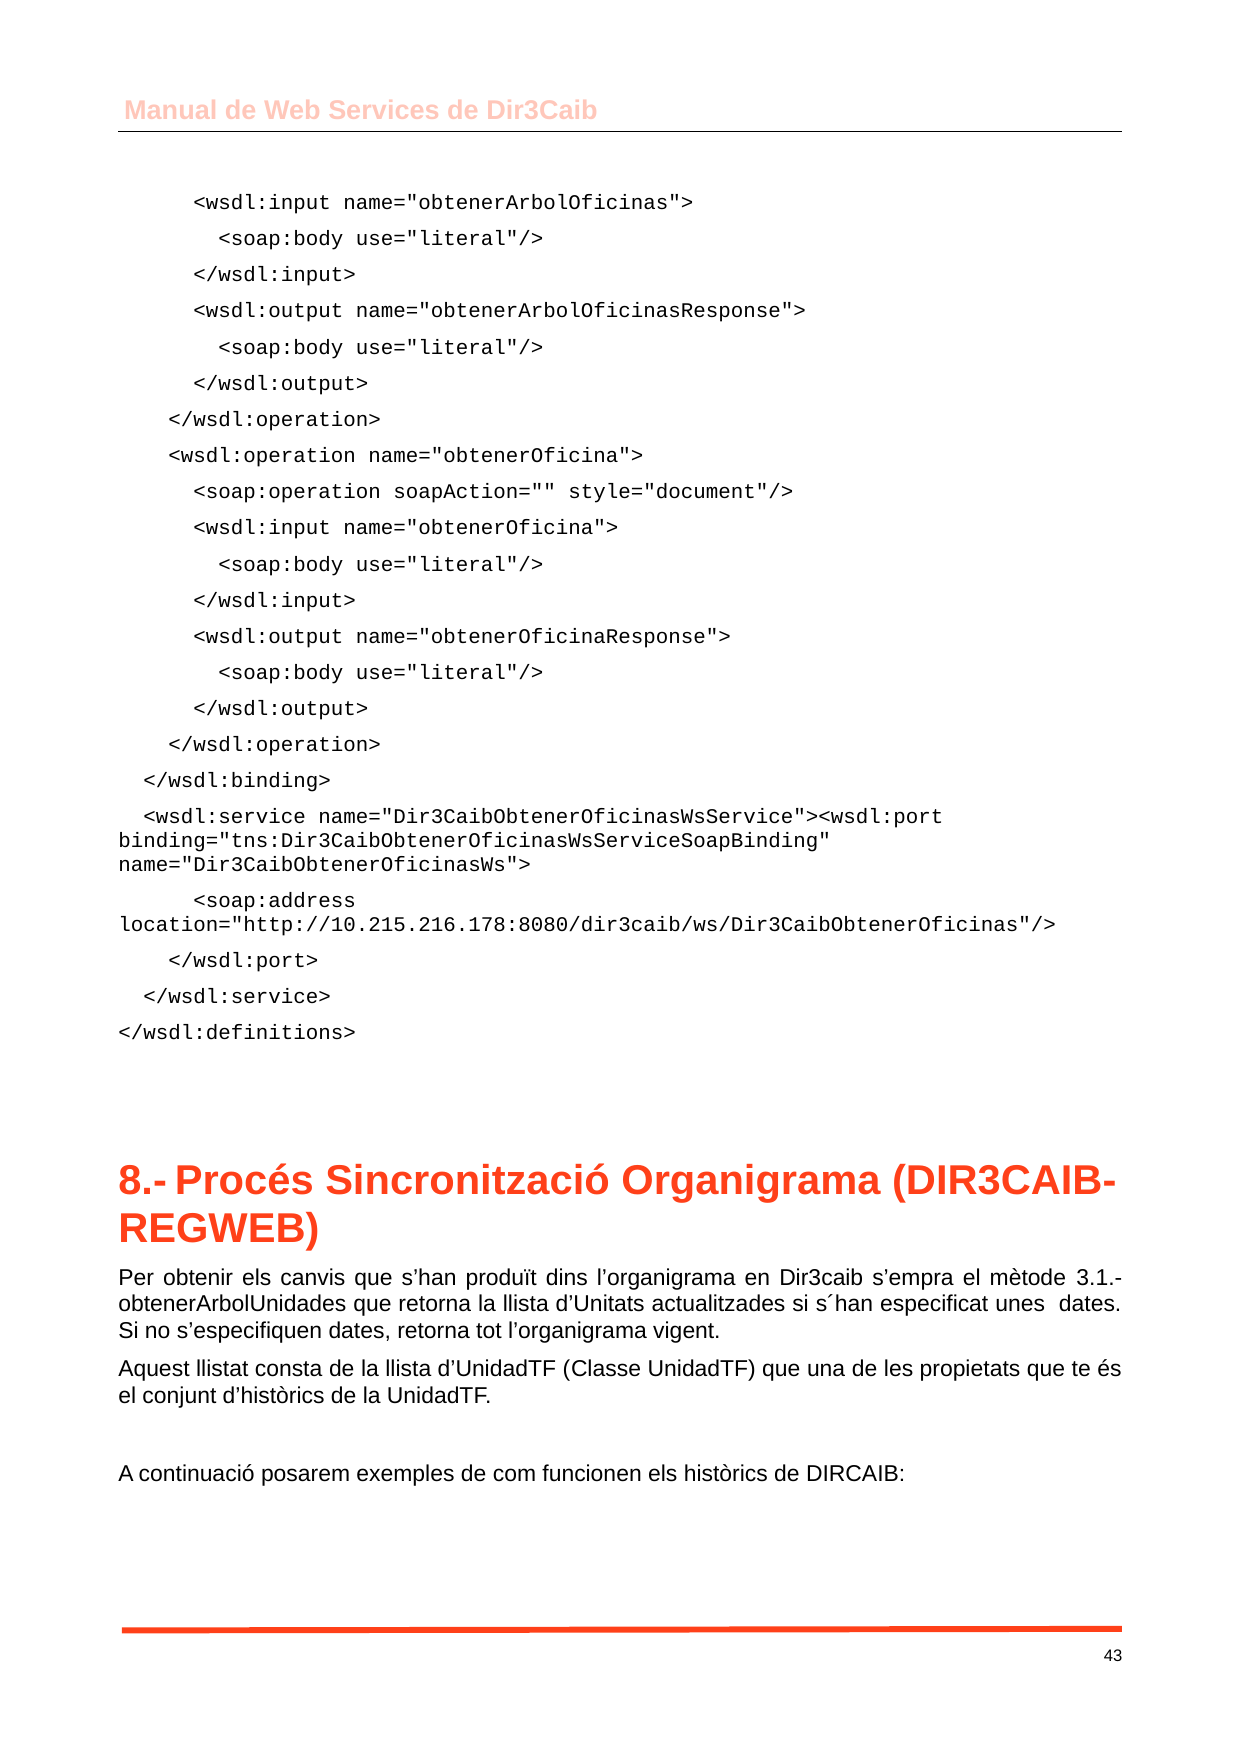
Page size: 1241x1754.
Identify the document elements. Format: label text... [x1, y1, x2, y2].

text <soap:body use="literal"/> [118, 553, 1122, 577]
text </wsdl:definitions> [118, 1022, 1122, 1046]
text </wsdl:operation> [118, 734, 1122, 758]
text Aquest llistat consta de la llista d’UnidadTF (Classe UnidadTF) que una de les propietats que te és el conjunt d’històrics de la UnidadTF. [118, 1355, 1122, 1408]
text <soap:body use="literal"/> [118, 337, 1122, 360]
text <wsdl:output name="obtenerArbolOficinasResponse"> [118, 301, 1122, 324]
text </wsdl:input> [118, 590, 1122, 613]
text <wsdl:service name="Dir3CaibObtenerOficinasWsService"><wsdl:port binding="tns:Dir3CaibObtenerOficinasWsServiceSoapBinding" name="Dir3CaibObtenerOficinasWs"> [118, 807, 1122, 877]
text <soap:body use="literal"/> [118, 228, 1122, 252]
text <soap:address location="http://10.215.216.178:8080/dir3caib/ws/Dir3CaibObtenerOficinas"/> [118, 890, 1122, 937]
text </wsdl:input> [118, 264, 1122, 288]
text </wsdl:binding> [118, 770, 1122, 794]
text <soap:operation soapAction="" style="document"/> [118, 481, 1122, 505]
text <wsdl:operation name="obtenerOficina"> [118, 445, 1122, 469]
text </wsdl:port> [118, 950, 1122, 973]
text <wsdl:input name="obtenerOficina"> [118, 517, 1122, 541]
text </wsdl:output> [118, 373, 1122, 396]
text Per obtenir els canvis que s’han produït dins l’organigrama en Dir3caib s’empra el mètode 3.1obtenerArbolUnidades que retorna la llista d’Unitats actualitzades si s´han especificat unes dates. Si no s’especifiquen dates, retorna tot l’organigrama vigent. [118, 1264, 1122, 1343]
subtitle Procés Sincronització Organigrama (DIR3CAIB-REGWEB) [118, 1156, 1122, 1251]
text </wsdl:service> [118, 986, 1122, 1009]
text </wsdl:output> [118, 698, 1122, 722]
text <wsdl:input name="obtenerArbolOficinas"> [118, 192, 1122, 216]
text <wsdl:output name="obtenerOficinaResponse"> [118, 626, 1122, 649]
text </wsdl:operation> [118, 409, 1122, 433]
text A continuació posarem exemples de com funcionen els històrics de DIRCAIB: [118, 1459, 1122, 1486]
text <soap:body use="literal"/> [118, 662, 1122, 686]
